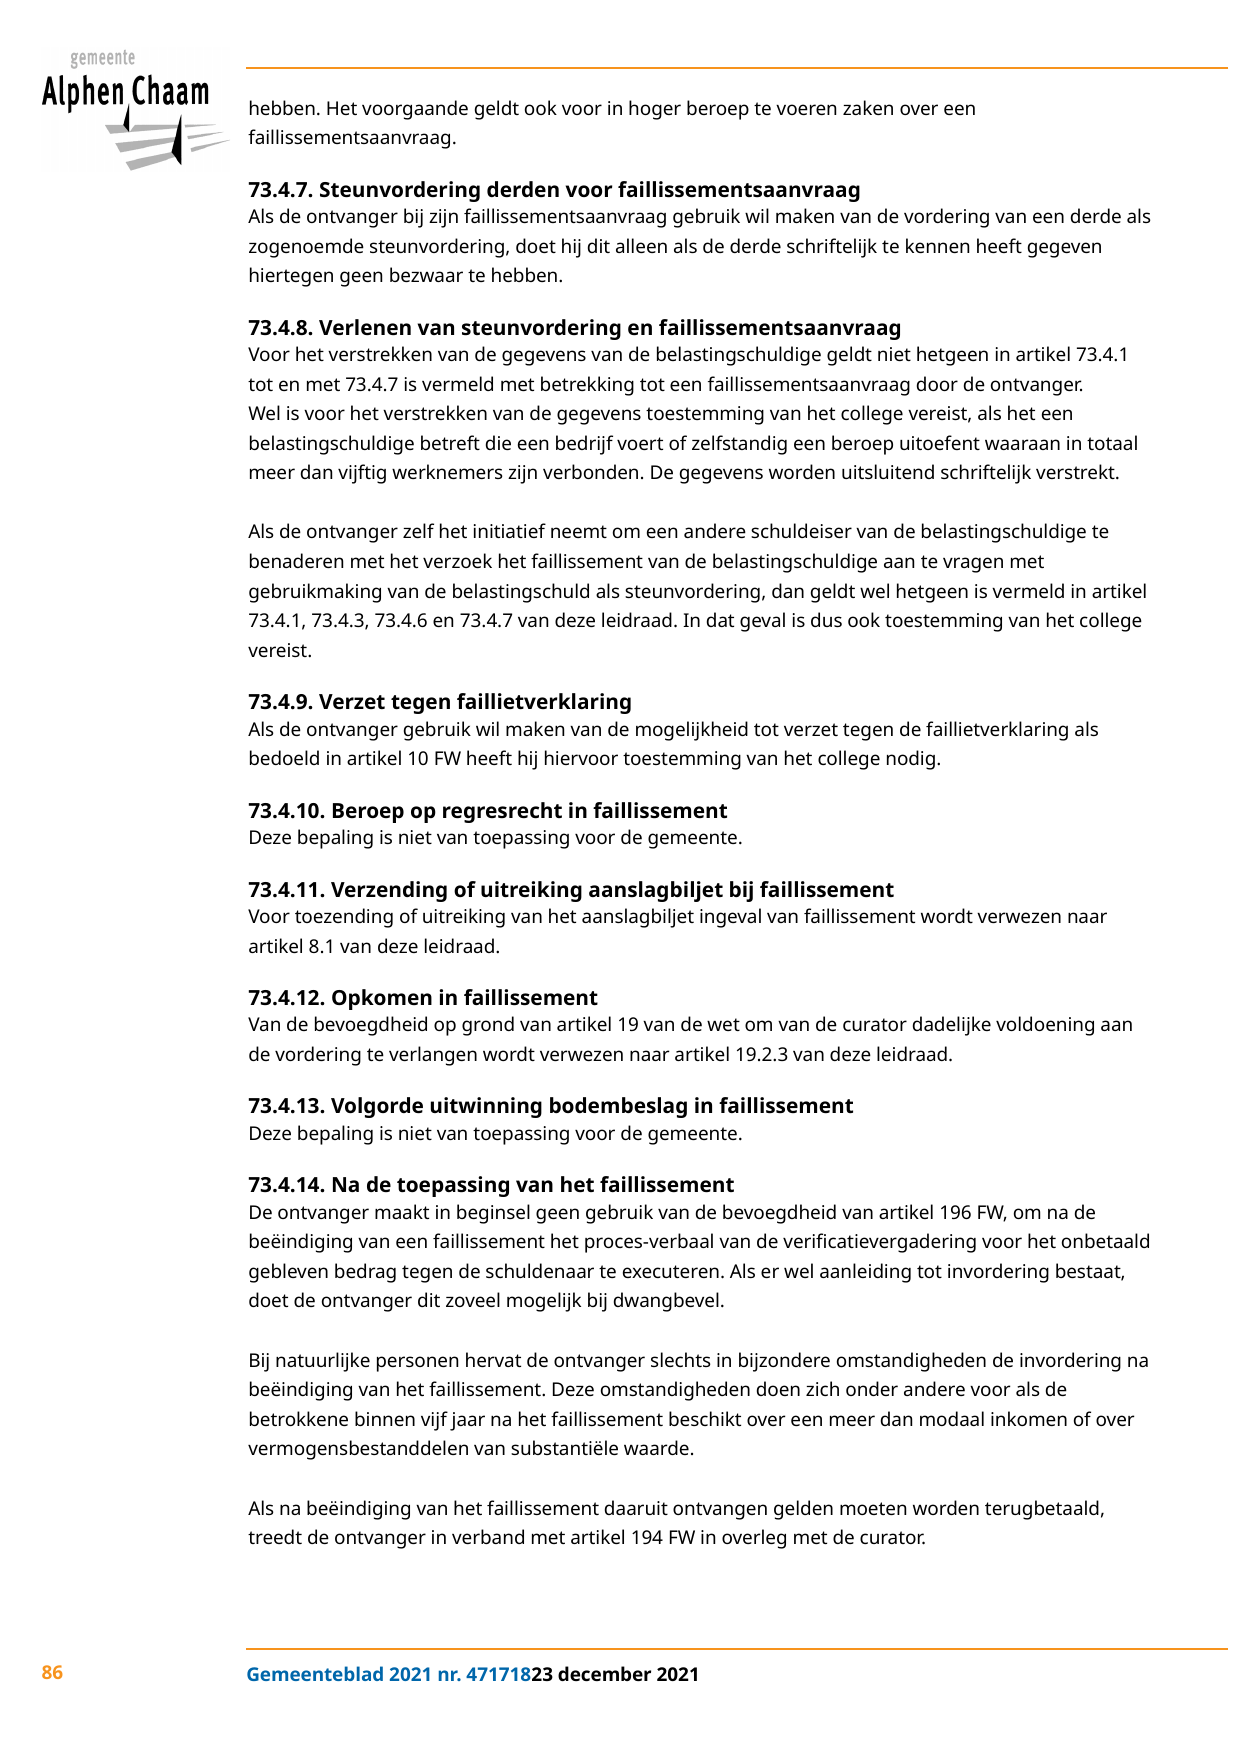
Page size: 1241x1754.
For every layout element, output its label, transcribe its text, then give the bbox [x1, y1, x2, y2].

text Als na beëindiging van het faillissement daaruit ontvangen gelden moeten worden terugbetaald, treedt de ontvanger in verband met artikel 194 FW in overleg met de curator. [248, 1495, 1152, 1550]
text Voor toezending of uitreiking van het aanslagbiljet ingeval van faillissement wordt verwezen naar artikel 8.1 van deze leidraad. [248, 903, 1152, 958]
text Wel is voor het verstrekken van de gegevens toestemming van het college vereist, als het een belastingschuldige betreft die een bedrijf voert of zelfstandig een beroep uitoefent waaraan in totaal meer dan vijftig werknemers zijn verbonden. De gegevens worden uitsluitend schriftelijk verstrekt. [248, 400, 1152, 485]
text hebben. Het voorgaande geldt ook voor in hoger beroep te voeren zaken over een faillissementsaanvraag. [248, 95, 1152, 150]
text 73.4.11. Verzending of uitreiking aanslagbiljet bij faillissement [248, 875, 1152, 903]
text Voor het verstrekken van de gegevens van de belastingschuldige geldt niet hetgeen in artikel 73.4.1 tot en met 73.4.7 is vermeld met betrekking tot een faillissementsaanvraag door de ontvanger. [248, 341, 1152, 397]
text 73.4.12. Opkomen in faillissement [248, 983, 1152, 1012]
text 73.4.7. Steunvordering derden voor faillissementsaanvraag [248, 175, 1152, 203]
text Van de bevoegdheid op grond van artikel 19 van de wet om van de curator dadelijke voldoening aan de vordering te verlangen wordt verwezen naar artikel 19.2.3 van deze leidraad. [248, 1012, 1152, 1067]
text Deze bepaling is niet van toepassing voor de gemeente. [248, 824, 1152, 850]
text 73.4.14. Na de toepassing van het faillissement [248, 1171, 1152, 1199]
text Als de ontvanger zelf het initiatief neemt om een andere schuldeiser van de belastingschuldige te benaderen met het verzoek het faillissement van de belastingschuldige aan te vragen met gebruikmaking van de belastingschuld als steunvordering, dan geldt wel hetgeen is vermeld in artikel 73.4.1, 73.4.3, 73.4.6 en 73.4.7 van deze leidraad. In dat geval is dus ook toestemming van het college vereist. [248, 519, 1152, 663]
text 73.4.9. Verzet tegen faillietverklaring [248, 687, 1152, 716]
text 73.4.8. Verlenen van steunvordering en faillissementsaanvraag [248, 313, 1152, 341]
text Als de ontvanger gebruik wil maken van de mogelijkheid tot verzet tegen de faillietverklaring als bedoeld in artikel 10 FW heeft hij hiervoor toestemming van het college nodig. [248, 716, 1152, 771]
text Als de ontvanger bij zijn faillissementsaanvraag gebruik wil maken van de vordering van een derde als zogenoemde steunvordering, doet hij dit alleen als de derde schriftelijk te kennen heeft gegeven hiertegen geen bezwaar te hebben. [248, 203, 1152, 288]
text De ontvanger maakt in beginsel geen gebruik van de bevoegdheid van artikel 196 FW, om na de beëindiging van een faillissement het proces-verbaal van de verificatievergadering voor het onbetaald gebleven bedrag tegen de schuldenaar te executeren. Als er wel aanleiding tot invordering bestaat, doet de ontvanger dit zoveel mogelijk bij dwangbevel. [248, 1199, 1152, 1313]
text Bij natuurlijke personen hervat de ontvanger slechts in bijzondere omstandigheden de invordering na beëindiging van het faillissement. Deze omstandigheden doen zich onder andere voor als de betrokkene binnen vijf jaar na het faillissement beschikt over een meer dan modaal inkomen of over vermogensbestanddelen van substantiële waarde. [248, 1347, 1152, 1461]
text 73.4.13. Volgorde uitwinning bodembeslag in faillissement [248, 1092, 1152, 1120]
text Deze bepaling is niet van toepassing voor de gemeente. [248, 1120, 1152, 1146]
text 73.4.10. Beroep op regresrecht in faillissement [248, 796, 1152, 824]
picture [41, 47, 231, 172]
